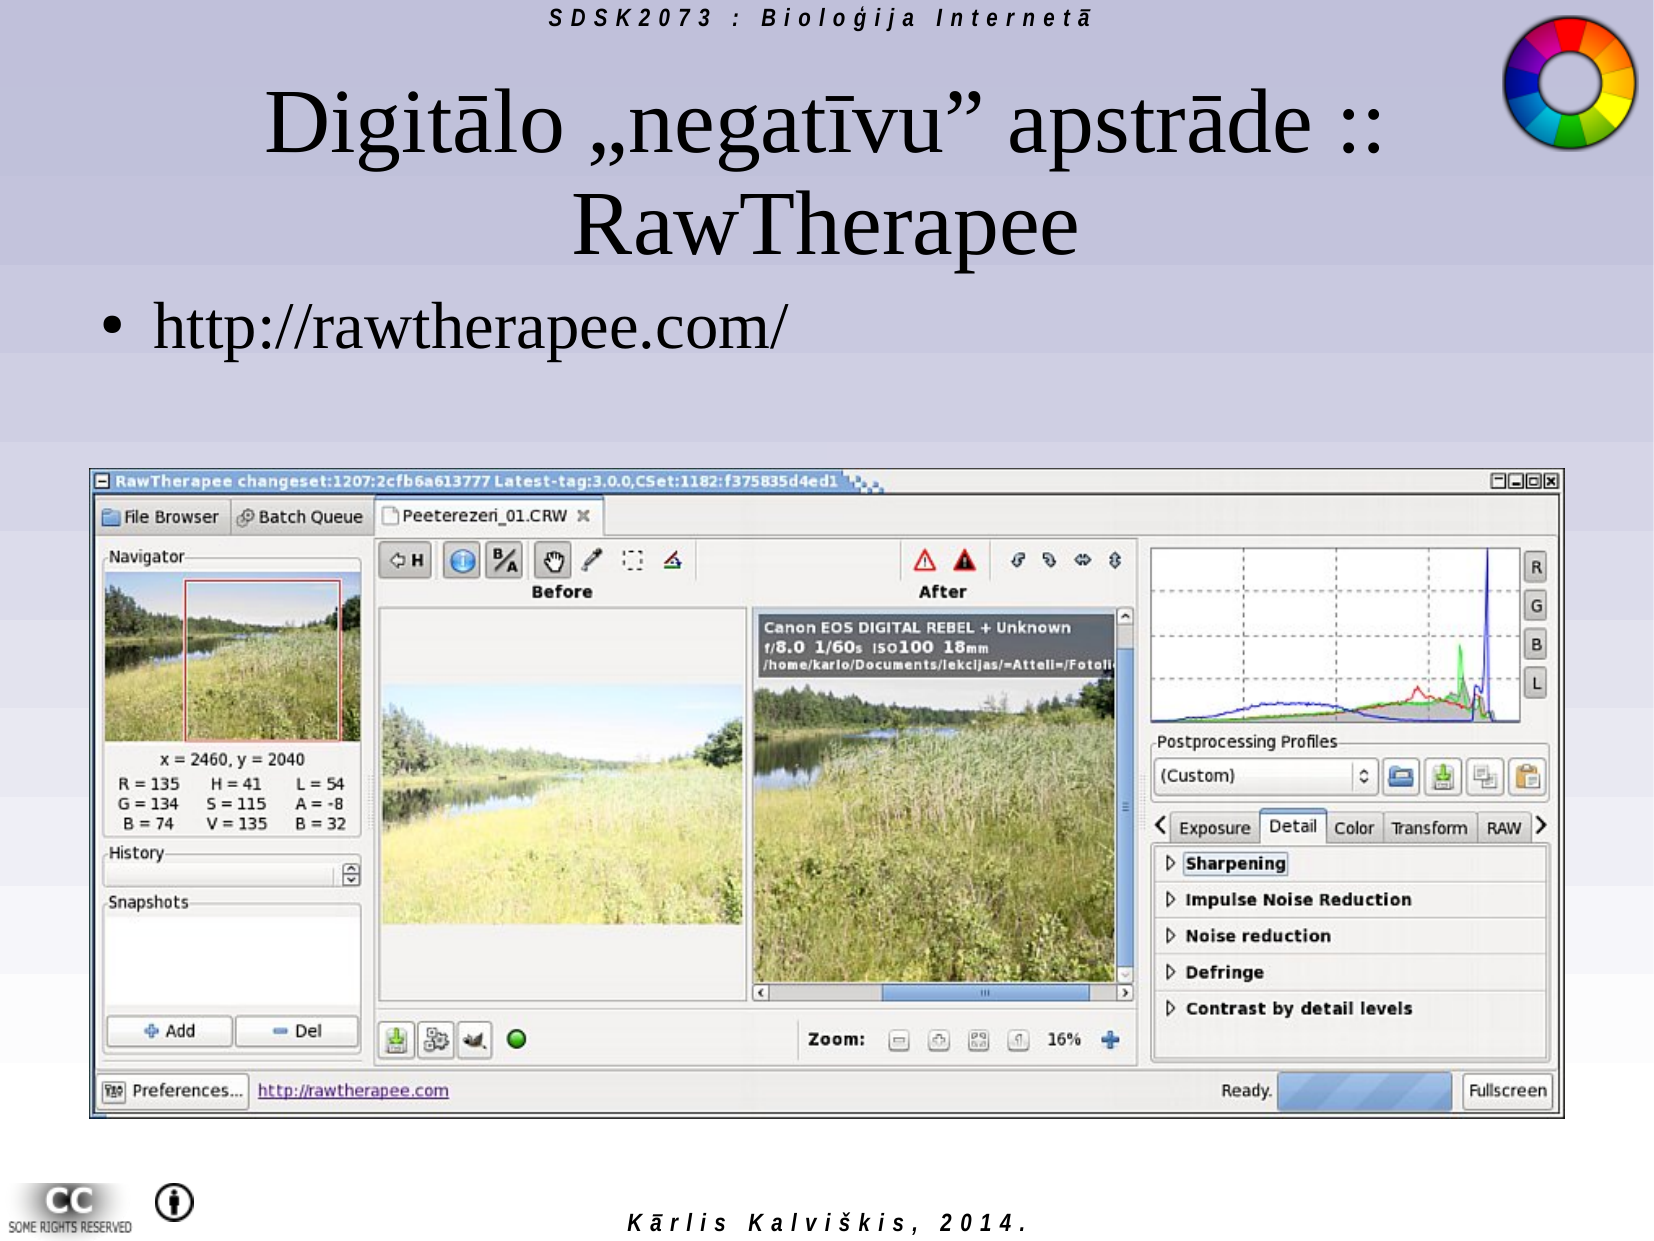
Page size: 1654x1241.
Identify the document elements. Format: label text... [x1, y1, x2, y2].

list http://rawtherapee.com/ [82, 289, 1571, 1113]
picture [0, 0, 1654, 1241]
title Digitālo „negatīvu” apstrāde :: RawTherapee [29, 49, 1625, 296]
